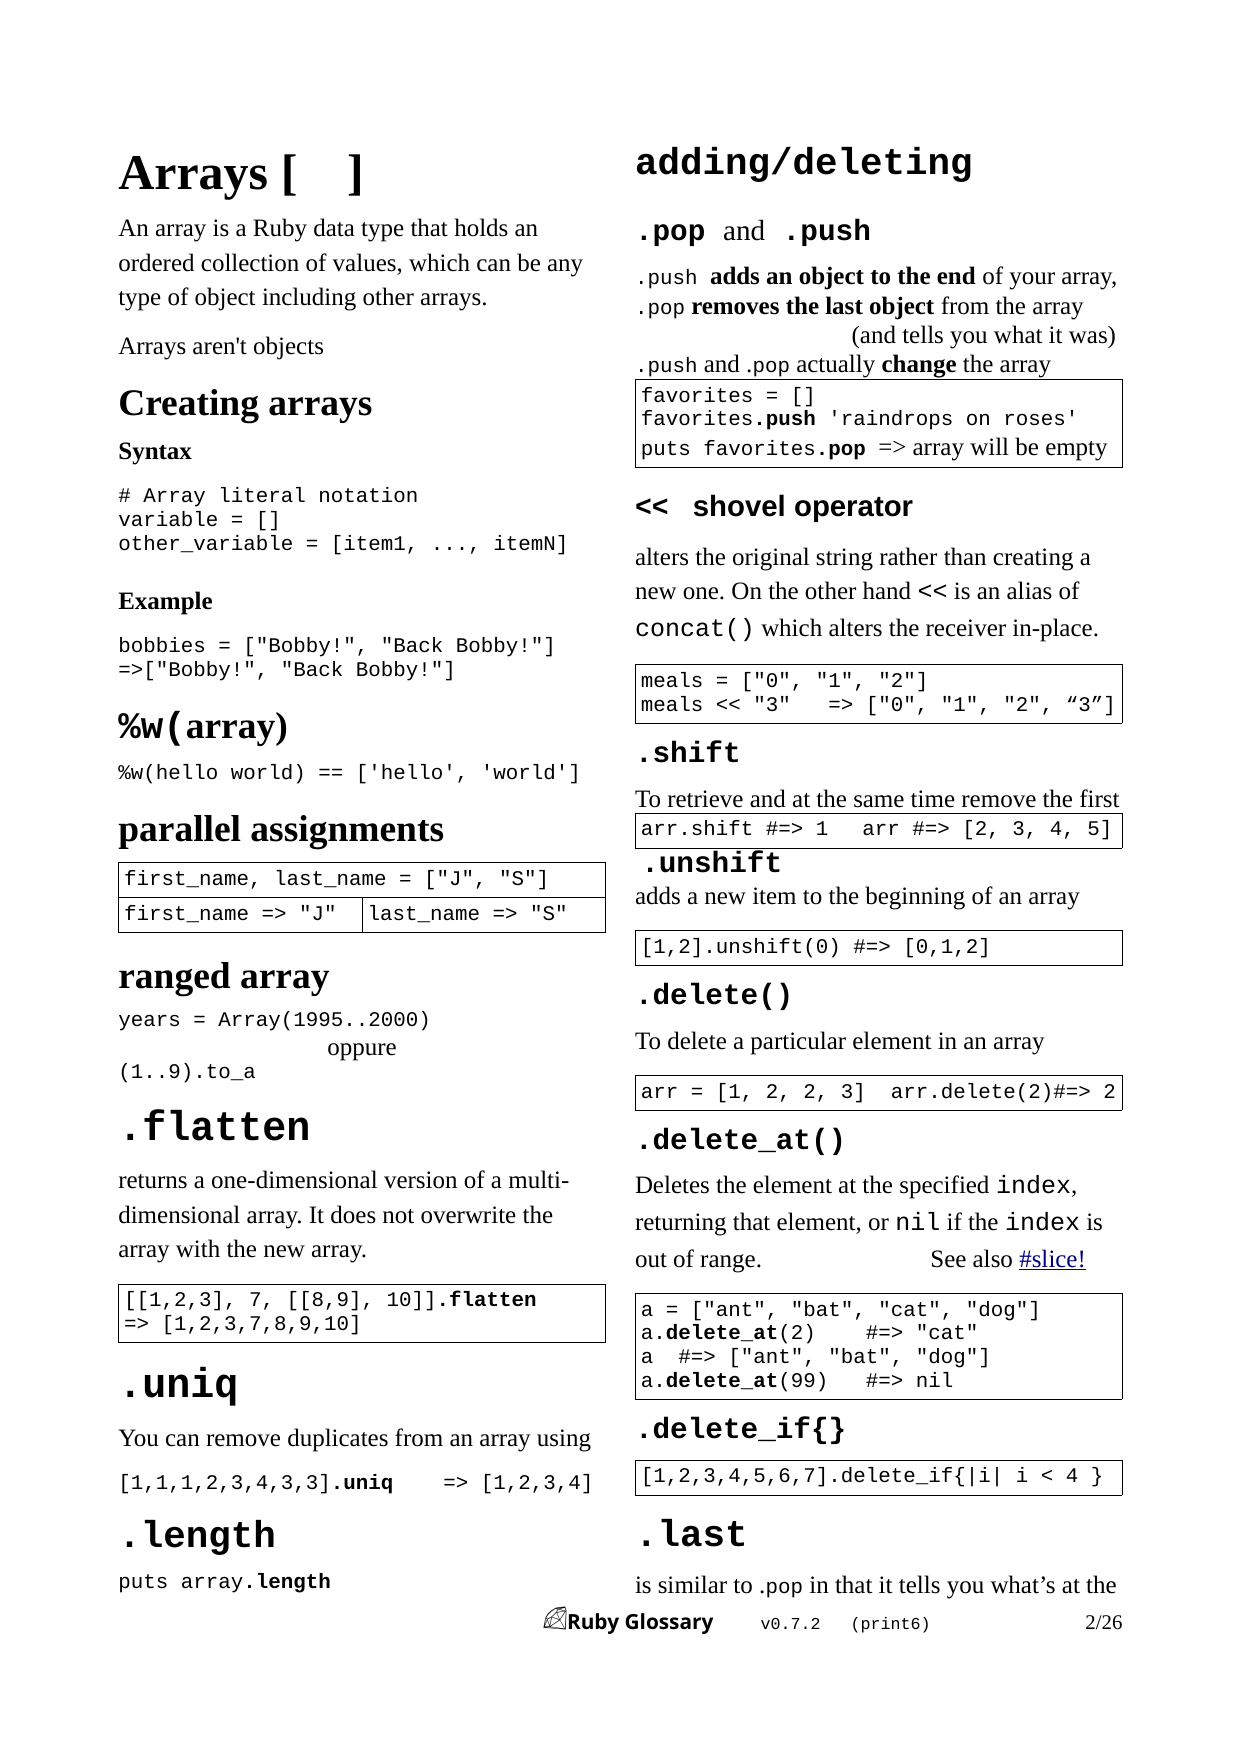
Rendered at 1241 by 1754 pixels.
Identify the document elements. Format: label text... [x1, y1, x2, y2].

text years = Array(1995..2000) [118, 1009, 605, 1032]
subtitle .flatten [118, 1106, 605, 1153]
text (1..9).to_a [118, 1061, 605, 1085]
subtitle Creating arrays [118, 381, 605, 424]
table_header arr.shift #=> 1 arr #=> [2, 3, 4, 5] [636, 814, 1122, 848]
text .unshift [635, 849, 1122, 881]
text Arrays aren't objects [118, 331, 605, 360]
subtitle %w(array) [118, 703, 605, 749]
subtitle .delete_if{} [635, 1414, 1122, 1447]
table_header [[1,2,3], 7, [[8,9], 10]].flatten => [1,2,3,7,8,9,10] [119, 1285, 605, 1342]
subtitle Arrays [ ] [118, 143, 605, 201]
text (and tells you what it was) [635, 321, 1122, 349]
subtitle << shovel operator [635, 482, 1122, 529]
subtitle .pop and .push [635, 213, 1122, 249]
table_header [1,2,3,4,5,6,7].delete_if{|i| i < 4 } [636, 1461, 1122, 1495]
table_header first_name, last_name = ["J", "S"] [119, 863, 605, 897]
table_header [1,2].unshift(0) #=> [0,1,2] [636, 931, 1122, 965]
subtitle parallel assignments [118, 806, 605, 849]
table_header arr = [1, 2, 2, 3] arr.delete(2)#=> 2 [636, 1076, 1122, 1110]
subtitle .delete_at() [635, 1125, 1122, 1158]
subtitle .shift [635, 738, 1122, 771]
picture [541, 1605, 567, 1630]
table_cell first_name => "J" [119, 898, 362, 932]
text An array is a Ruby data type that holds an ordered collection of values, which can be any type of object including other arrays. [118, 213, 605, 311]
subtitle .uniq [118, 1363, 605, 1410]
text oppure [118, 1032, 605, 1061]
text To delete a particular element in an array [635, 1026, 1122, 1054]
text %w(hello world) == ['hello', 'world'] [118, 762, 605, 785]
text other_variable = [item1, ..., itemN] [118, 533, 605, 556]
text puts array.length [118, 1571, 605, 1595]
table_header a = ["ant", "bat", "cat", "dog"] a.delete_at(2) #=> "cat" a #=> ["ant", "bat", "dog"] a.delete_at(99) #=> nil [636, 1294, 1122, 1399]
text .push adds an object to the end of your array, .pop removes the last object from the array [635, 261, 1122, 321]
text bobbies = ["Bobby!", "Back Bobby!"] [118, 635, 605, 658]
subtitle .delete() [635, 980, 1122, 1013]
text Example [118, 586, 605, 614]
text alters the original string rather than creating a new one. On the other hand << is an alias of concat() which alters the receiver in-place. [635, 542, 1122, 643]
text # Array literal notation [118, 485, 605, 509]
table_header favorites = [] favorites.push 'raindrops on roses' puts favorites.pop => array will be empty [636, 380, 1122, 467]
text Deletes the element at the specified index, returning that element, or nil if the index is out of range. See also #slice! [635, 1171, 1122, 1272]
subtitle adding/deleting [635, 143, 1122, 186]
text Syntax [118, 436, 605, 465]
table_header meals = ["0", "1", "2"] meals << "3" => ["0", "1", "2", “3”] [636, 665, 1122, 723]
text =>["Bobby!", "Back Bobby!"] [118, 658, 605, 682]
text returns a one-dimensional version of a multi-dimensional array. It does not overwrite the array with the new array. [118, 1165, 605, 1263]
text adds a new item to the beginning of an array [635, 881, 1122, 910]
text [1,1,1,2,3,4,3,3].uniq => [1,2,3,4] [118, 1472, 605, 1496]
subtitle .length [118, 1516, 605, 1559]
text To retrieve and at the same time remove the first [635, 784, 1122, 812]
subtitle .last [635, 1516, 1122, 1558]
table_cell last_name => "S" [363, 898, 605, 932]
text variable = [] [118, 509, 605, 533]
subtitle ranged array [118, 953, 605, 996]
text .push and .pop actually change the array [635, 349, 1122, 379]
text is similar to .pop in that it tells you what’s at the [635, 1571, 1122, 1600]
text You can remove duplicates from an array using [118, 1423, 605, 1452]
